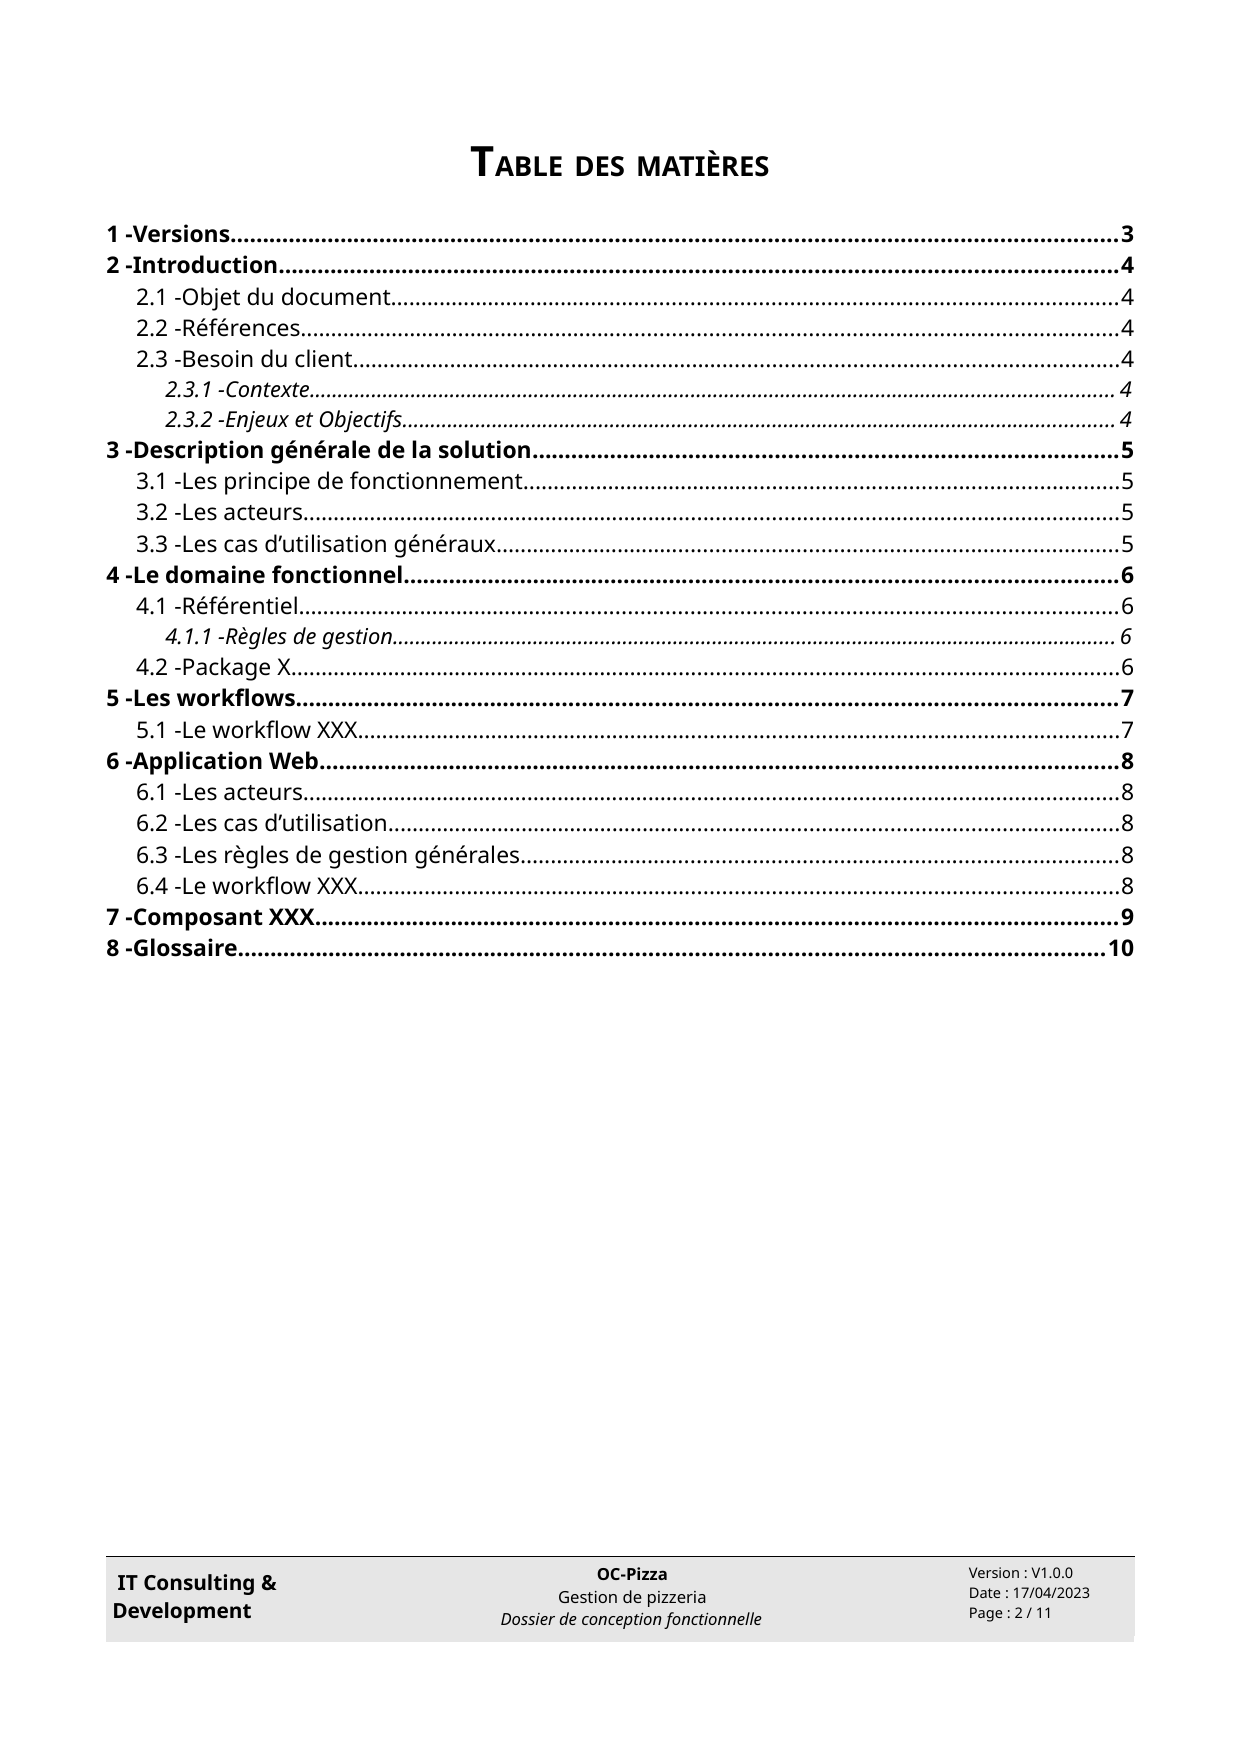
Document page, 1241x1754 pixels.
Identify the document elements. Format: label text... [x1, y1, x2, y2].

text 8 -Glossaire 10 [106, 932, 1134, 963]
text 6.3 -Les règles de gestion générales 8 [136, 838, 1134, 870]
text 4.1.1 -Règles de gestion 6 [165, 621, 1134, 651]
text 3.3 -Les cas d’utilisation généraux 5 [136, 527, 1134, 559]
text 5.1 -Le workflow XXX 7 [136, 713, 1134, 745]
text 6 -Application Web 8 [106, 745, 1134, 776]
text 2.2 -Références 4 [136, 312, 1134, 343]
text 2.3.2 -Enjeux et Objectifs 4 [165, 404, 1134, 434]
text 2 -Introduction 4 [106, 249, 1134, 280]
text 6.4 -Le workflow XXX 8 [136, 870, 1134, 901]
text 6.2 -Les cas d’utilisation 8 [136, 807, 1134, 838]
subtitle Table des matières [106, 132, 1134, 188]
text 3 -Description générale de la solution 5 [106, 434, 1134, 465]
text 2.3.1 -Contexte 4 [165, 374, 1134, 404]
text 4.2 -Package X 6 [136, 651, 1134, 682]
text 1 -Versions 3 [106, 218, 1134, 249]
text 7 -Composant XXX 9 [106, 901, 1134, 932]
text 4 -Le domaine fonctionnel 6 [106, 559, 1134, 590]
text 2.1 -Objet du document 4 [136, 280, 1134, 312]
text 2.3 -Besoin du client 4 [136, 343, 1134, 374]
text 6.1 -Les acteurs 8 [136, 776, 1134, 807]
text 5 -Les workflows 7 [106, 682, 1134, 713]
text 3.2 -Les acteurs 5 [136, 496, 1134, 527]
text 4.1 -Référentiel 6 [136, 590, 1134, 621]
text 3.1 -Les principe de fonctionnement 5 [136, 465, 1134, 496]
